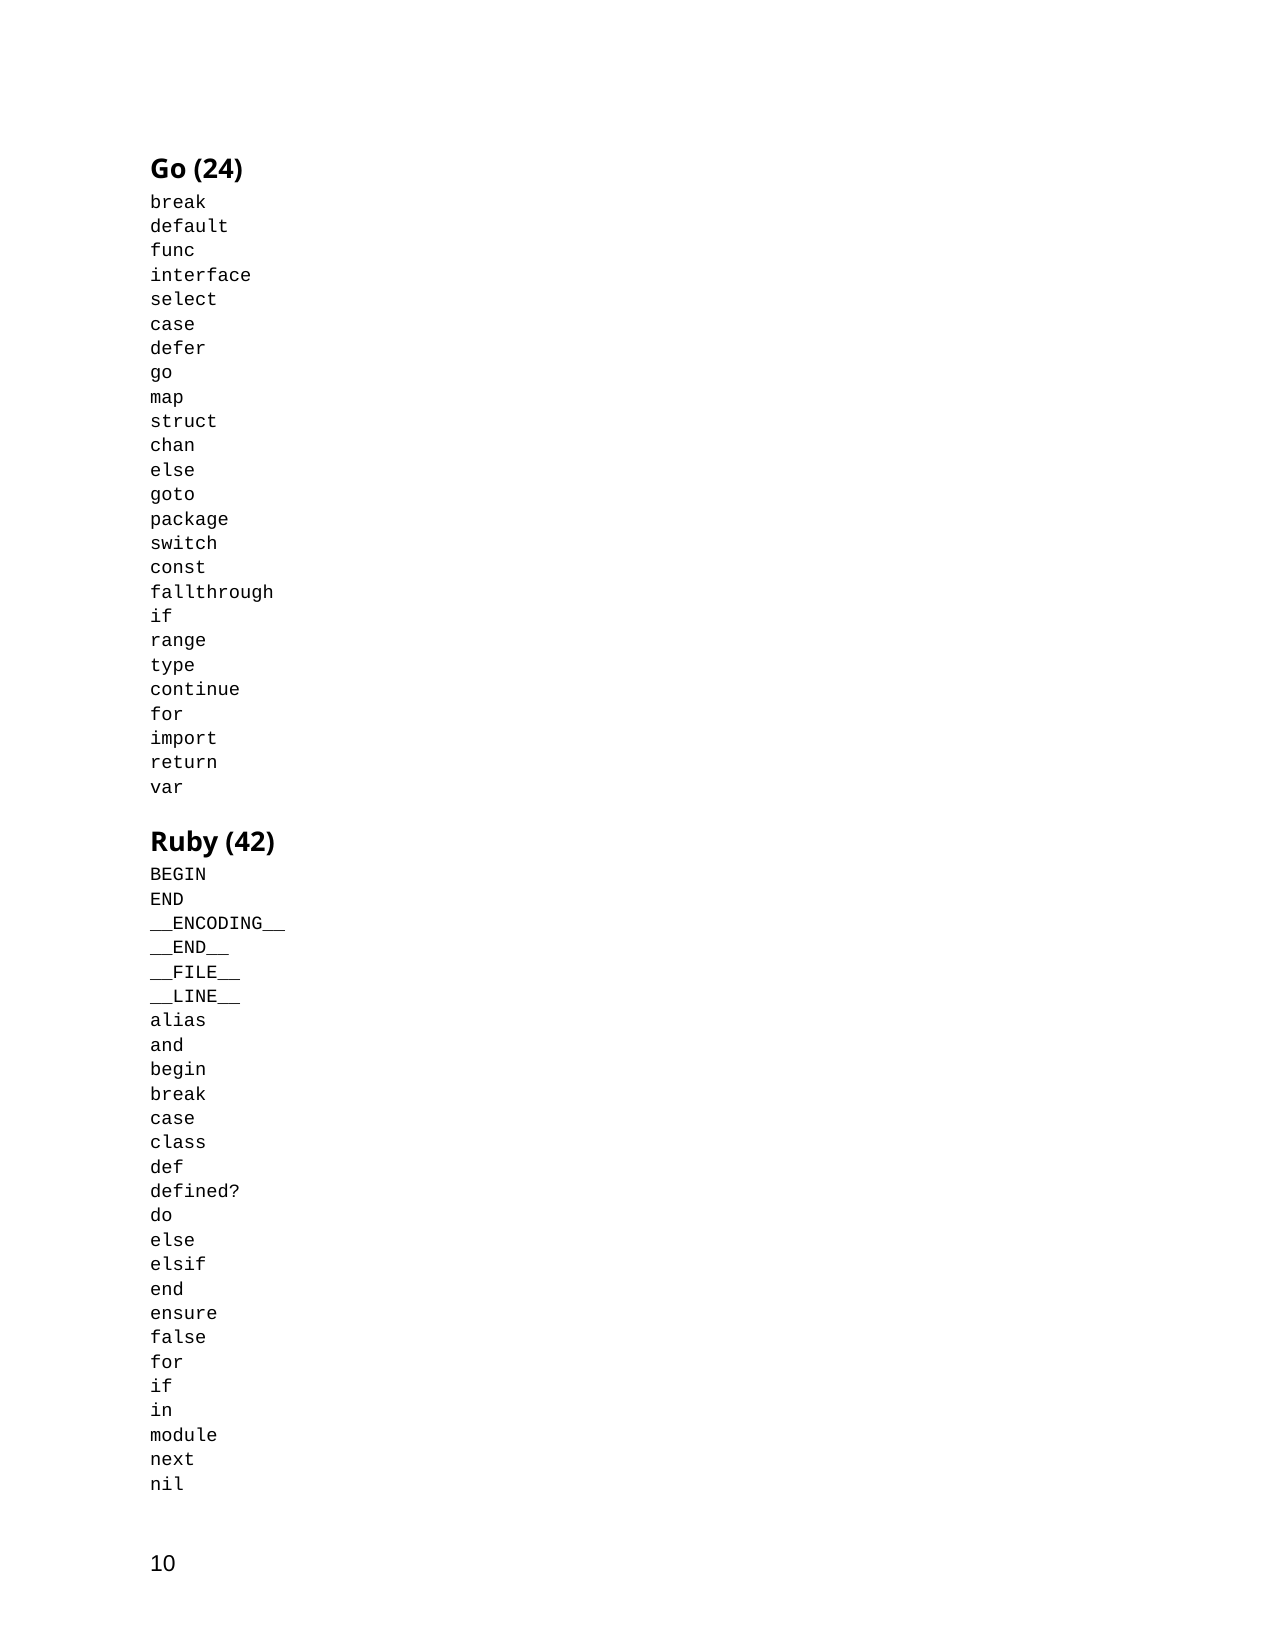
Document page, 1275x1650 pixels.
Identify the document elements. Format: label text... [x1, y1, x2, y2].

subtitle if [150, 607, 1125, 628]
subtitle fallthrough [150, 582, 1125, 604]
text break [150, 1084, 1125, 1106]
text if [150, 1377, 1125, 1398]
subtitle const [150, 558, 1125, 579]
text begin [150, 1060, 1125, 1081]
subtitle Ruby (42) [150, 823, 1125, 859]
text nil [150, 1474, 1125, 1496]
text elsif [150, 1255, 1125, 1276]
subtitle go [150, 363, 1125, 384]
subtitle return [150, 753, 1125, 774]
text __END__ [150, 938, 1125, 959]
text class [150, 1133, 1125, 1154]
subtitle case [150, 314, 1125, 336]
text else [150, 1231, 1125, 1252]
subtitle map [150, 387, 1125, 409]
subtitle type [150, 656, 1125, 677]
text __FILE__ [150, 962, 1125, 984]
subtitle range [150, 631, 1125, 652]
text defined? [150, 1182, 1125, 1203]
subtitle import [150, 729, 1125, 750]
text in [150, 1401, 1125, 1422]
text module [150, 1426, 1125, 1447]
text for [150, 1352, 1125, 1374]
text next [150, 1450, 1125, 1471]
subtitle break [150, 192, 1125, 214]
subtitle func [150, 241, 1125, 262]
text END [150, 889, 1125, 911]
text do [150, 1206, 1125, 1227]
text end [150, 1279, 1125, 1301]
text ensure [150, 1304, 1125, 1325]
subtitle goto [150, 485, 1125, 506]
subtitle continue [150, 680, 1125, 701]
subtitle for [150, 704, 1125, 726]
text false [150, 1328, 1125, 1349]
text def [150, 1157, 1125, 1179]
text and [150, 1036, 1125, 1057]
subtitle interface [150, 266, 1125, 287]
text __ENCODING__ [150, 914, 1125, 935]
subtitle package [150, 509, 1125, 531]
subtitle select [150, 290, 1125, 311]
text __LINE__ [150, 987, 1125, 1008]
text BEGIN [150, 865, 1125, 886]
subtitle default [150, 217, 1125, 238]
subtitle var [150, 777, 1125, 799]
subtitle switch [150, 534, 1125, 555]
subtitle struct [150, 412, 1125, 433]
subtitle chan [150, 436, 1125, 457]
subtitle Go (24) [150, 150, 1125, 187]
text alias [150, 1011, 1125, 1032]
subtitle defer [150, 339, 1125, 360]
subtitle else [150, 461, 1125, 482]
text case [150, 1109, 1125, 1130]
